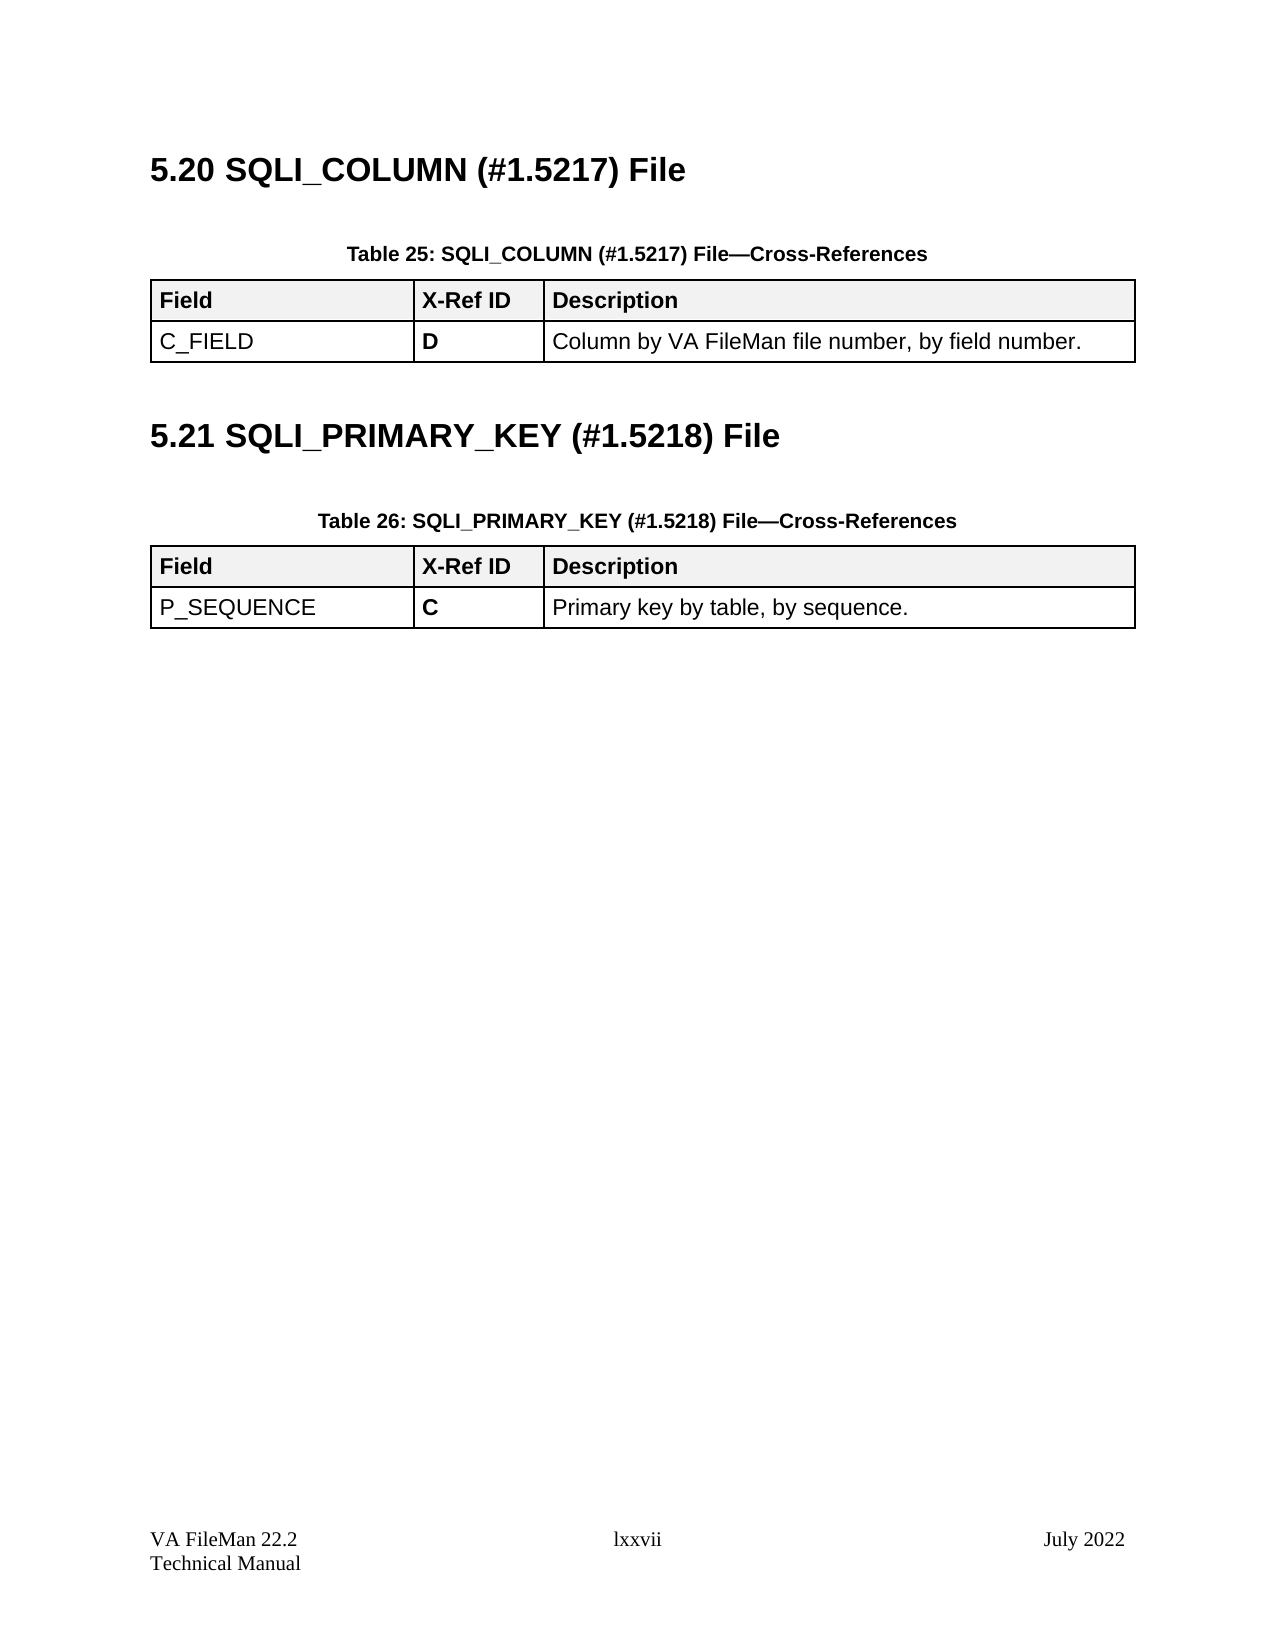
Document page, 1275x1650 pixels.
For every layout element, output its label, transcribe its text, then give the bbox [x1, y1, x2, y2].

table_cell Primary key by table, by sequence. [545, 588, 1134, 627]
table_cell P_SEQUENCE [152, 588, 413, 627]
subtitle SQLI_COLUMN (#1.5217) File [150, 150, 1125, 188]
table_cell C [415, 588, 543, 627]
table_header Description [545, 547, 1134, 586]
table_header X-Ref ID [415, 547, 543, 586]
text Table 25: SQLI_COLUMN (#1.5217) File—Cross-References [150, 242, 1125, 266]
table_header Description [545, 281, 1134, 319]
table_cell C_FIELD [152, 322, 413, 361]
table_header X-Ref ID [415, 281, 543, 319]
table_cell Column by VA FileMan file number, by field number. [545, 322, 1134, 361]
table_header Field [152, 547, 413, 586]
text Table 26: SQLI_PRIMARY_KEY (#1.5218) File—Cross-References [150, 508, 1125, 532]
table_header Field [152, 281, 413, 319]
subtitle SQLI_PRIMARY_KEY (#1.5218) File [150, 416, 1125, 455]
table_cell D [415, 322, 543, 361]
